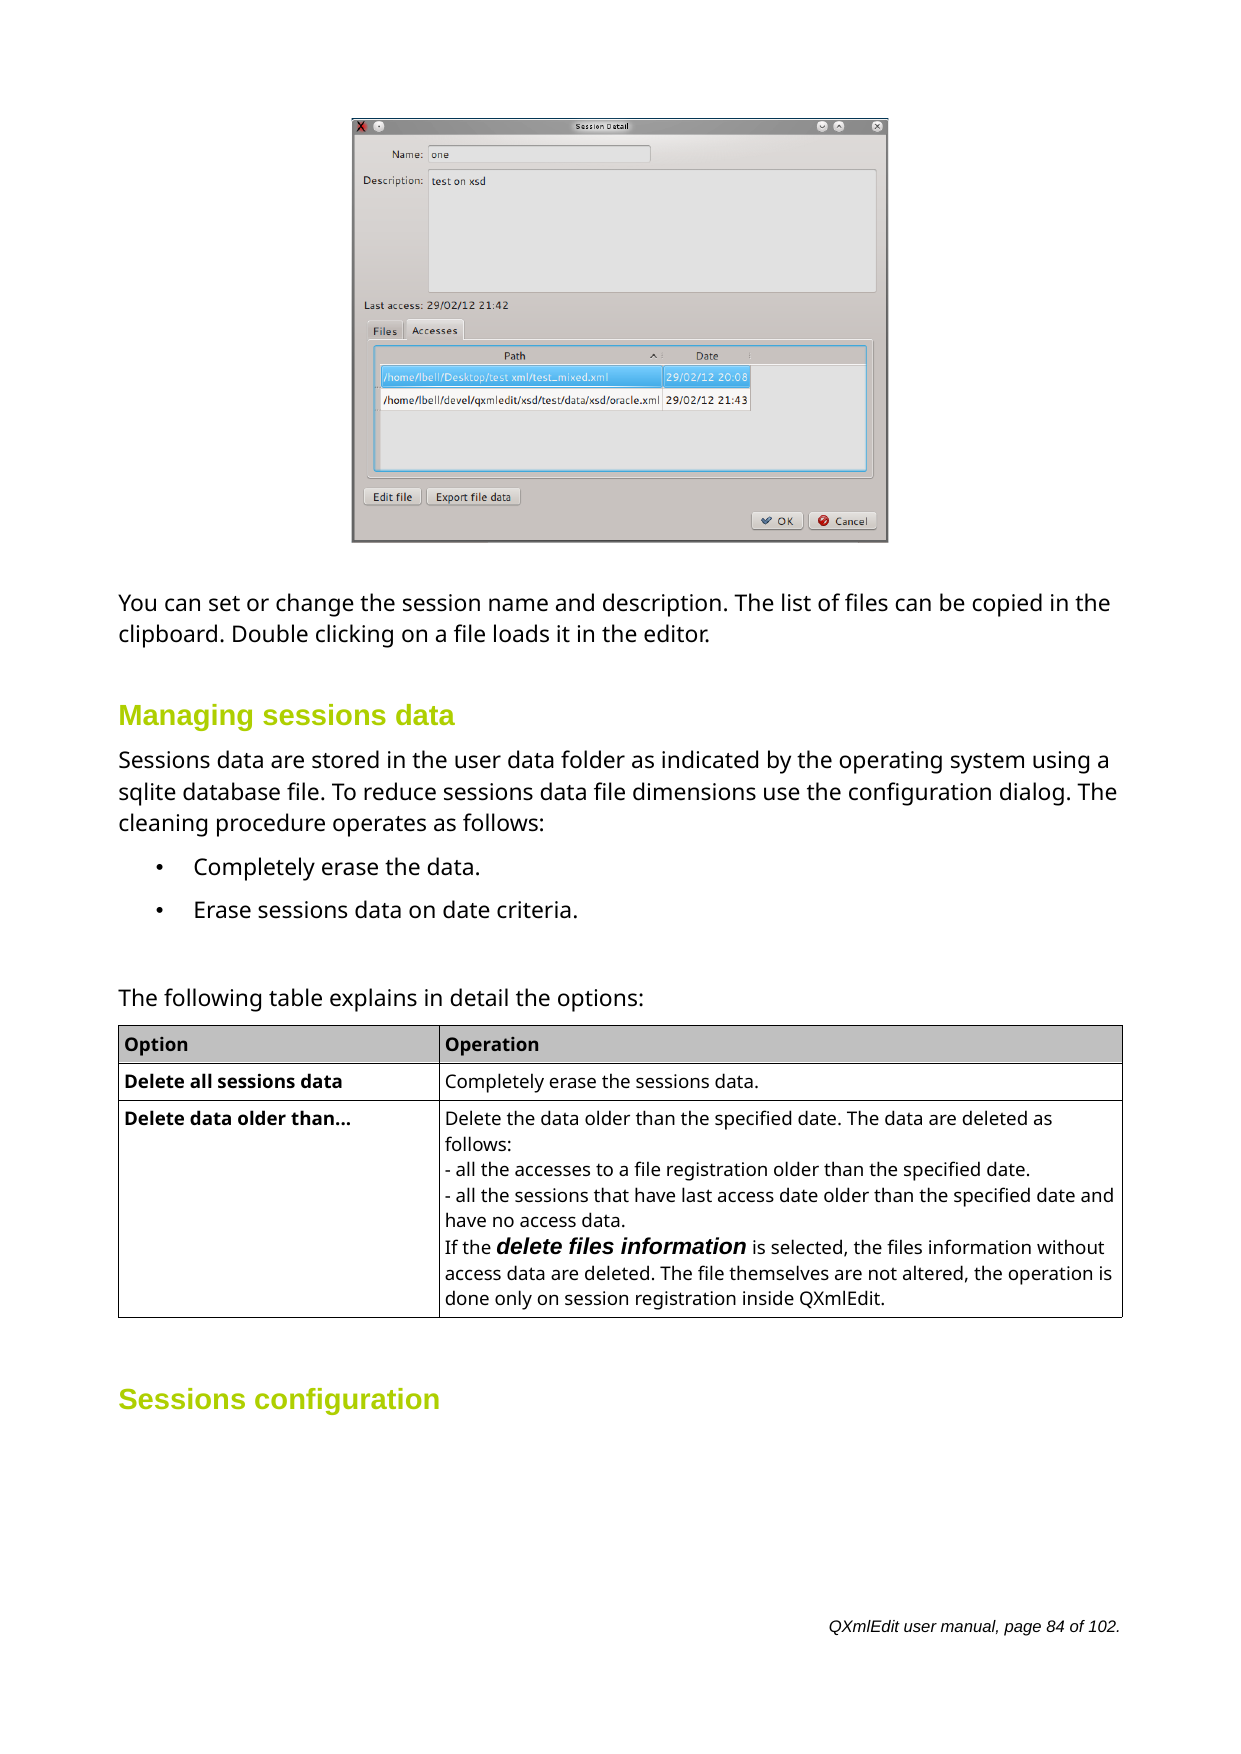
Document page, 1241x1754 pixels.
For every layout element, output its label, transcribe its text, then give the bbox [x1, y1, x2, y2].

text Sessions data are stored in the user data folder as indicated by the operating system using a sqlite database file. To reduce sessions data file dimensions use the configuration dialog. The cleaning procedure operates as follows: [118, 744, 1122, 838]
text The following table explains in detail the options: [118, 982, 1122, 1013]
table_cell Delete data older than... [119, 1101, 439, 1317]
text You can set or change the session name and description. The list of files can be copied in the clipboard. Double clicking on a file loads it in the editor. [118, 587, 1122, 649]
table_header Option [119, 1026, 439, 1062]
subtitle Managing sessions data [118, 698, 1122, 732]
picture [351, 118, 889, 543]
table_header Operation [440, 1026, 1122, 1062]
subtitle Sessions configuration [118, 1382, 1122, 1416]
table_cell Completely erase the sessions data. [440, 1064, 1122, 1099]
table_cell Delete the data older than the specified date. The data are deleted as follows: - all the accesses to a file registration older than the specified date. - all the sessions that have last access date older than the specified date and have no access data. If the delete files information is selected, the files information without access data are deleted. The file themselves are not altered, the operation is done only on session registration inside QXmlEdit. [440, 1101, 1122, 1317]
list Erase sessions data on date criteria. [156, 894, 1122, 925]
table_cell Delete all sessions data [119, 1064, 439, 1099]
list Completely erase the data. [156, 850, 1122, 882]
